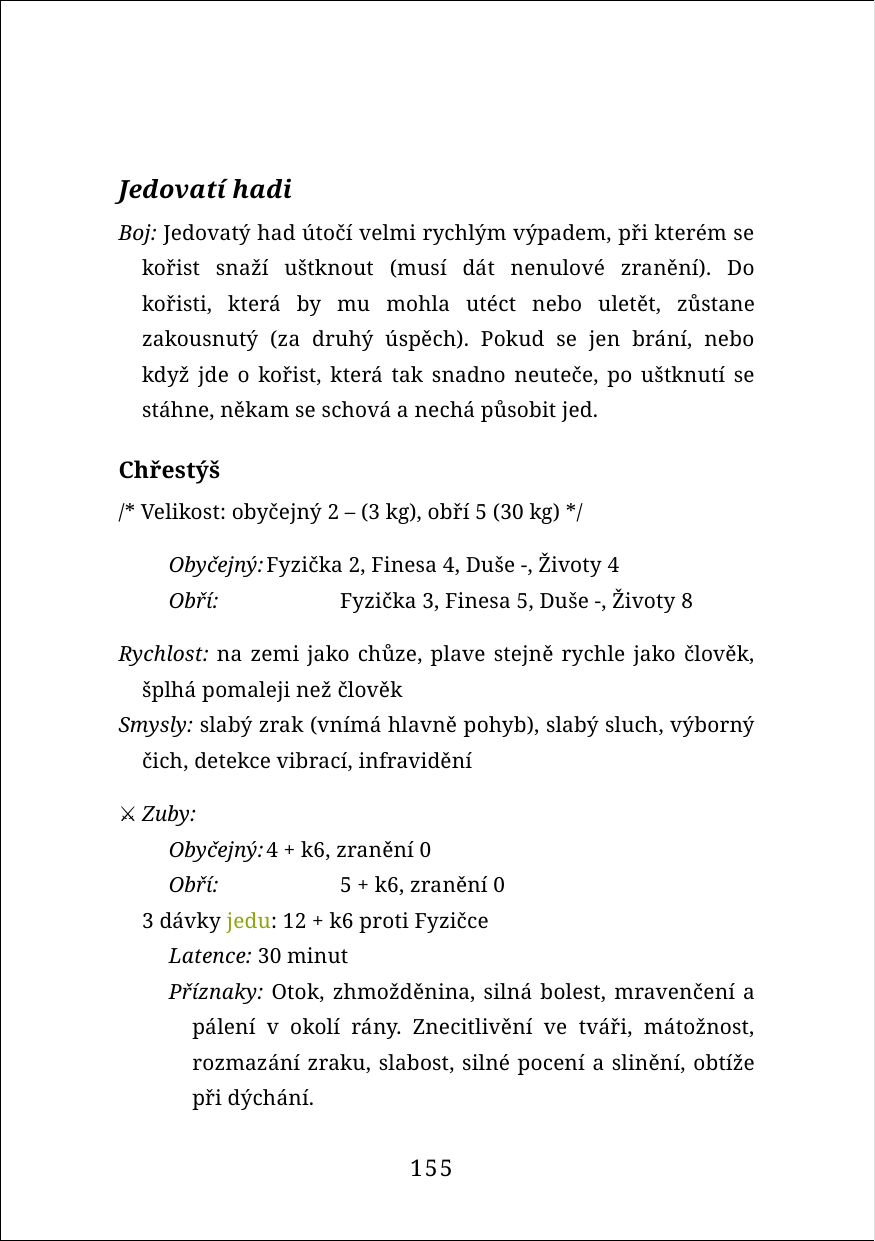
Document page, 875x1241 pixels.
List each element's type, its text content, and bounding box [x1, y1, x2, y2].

text Obyčejný: 4 + k6, zranění 0 [168, 835, 756, 863]
text Boj: Jedovatý had útočí velmi rychlým výpadem, při kterém se kořist snaží uštknout (musí dát nenulové zranění). Do kořisti, která by mu mohla utéct nebo uletět, zůstane zakousnutý (za druhý úspěch). Pokud se jen brání, nebo když jde o kořist, která tak snadno neuteče, po uštknutí se stáhne, někam se schová a nechá působit jed. [118, 218, 756, 424]
subtitle Chřestýš [118, 454, 756, 486]
text Smysly: slabý zrak (vnímá hlavně pohyb), slabý sluch, výborný čich, detekce vibrací, infravidění [118, 710, 756, 774]
text 3 dávky jedu: 12 + k6 proti Fyzičce [142, 906, 756, 934]
text ⚔ Zuby: [118, 799, 756, 828]
text Latence: 30 minut [168, 941, 756, 970]
text Rychlost: na zemi jako chůze, plave stejně rychle jako člověk, šplhá pomaleji než člověk [118, 639, 756, 703]
subtitle Jedovatí hadi [118, 172, 756, 206]
text Obyčejný: Fyzička 2, Finesa 4, Duše -, Životy 4 [168, 551, 756, 579]
text Příznaky: Otok, zhmožděnina, silná bolest, mravenčení a pálení v okolí rány. Znecitlivění ve tváři, mátožnost, rozmazání zraku, slabost, silné pocení a slinění, obtíže při dýchání. [168, 977, 756, 1112]
text Obří: Fyzička 3, Finesa 5, Duše -, Životy 8 [168, 586, 756, 614]
text /* Velikost: obyčejný 2 – (3 kg), obří 5 (30 kg) */ [118, 497, 756, 526]
text Obří: 5 + k6, zranění 0 [168, 870, 756, 899]
